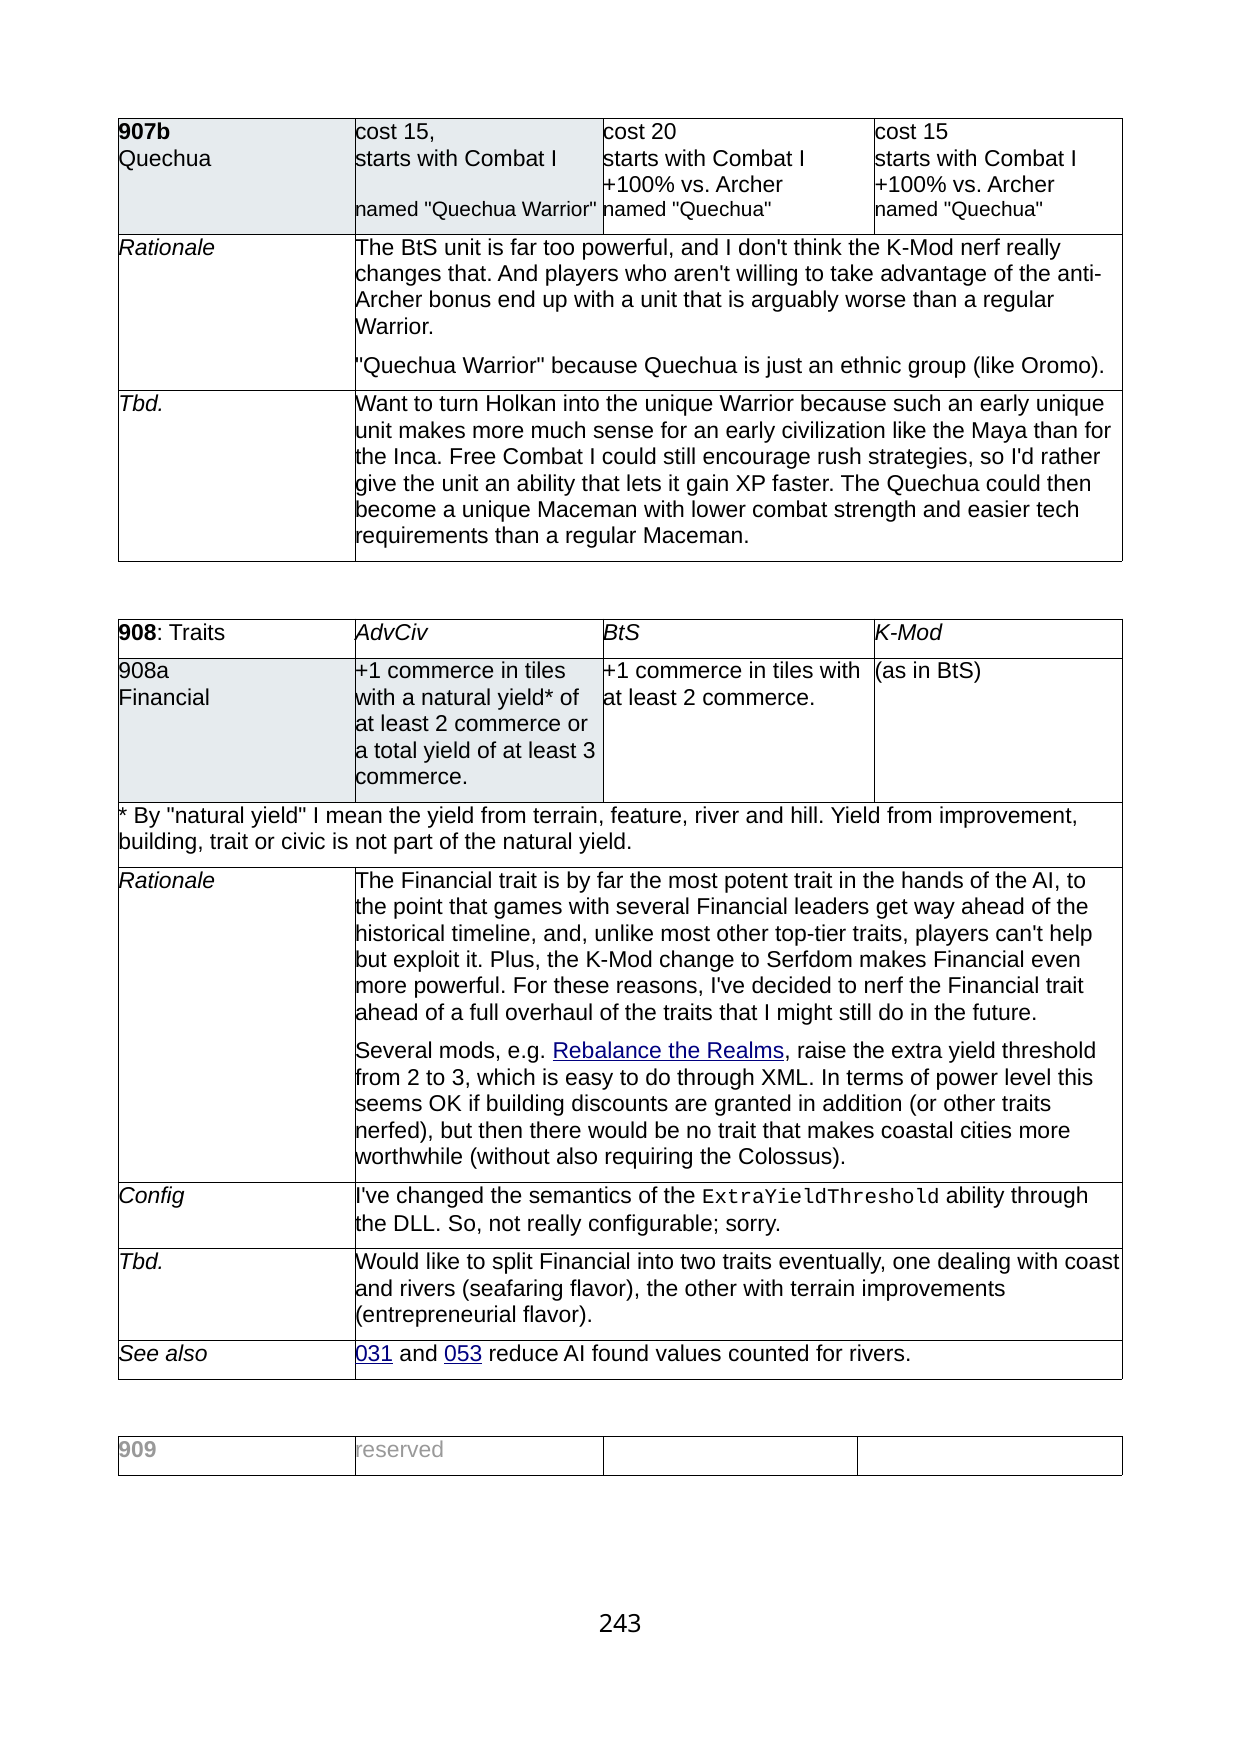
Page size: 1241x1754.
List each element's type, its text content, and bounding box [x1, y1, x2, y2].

table_header 909 [119, 1437, 355, 1475]
table_cell 908a Financial [119, 659, 355, 802]
table_cell Want to turn Holkan into the unique Warrior because such an early unique unit makes more much sense for an early civilization like the Maya than for the Inca. Free Combat I could still encourage rush strategies, so I'd rather give the unit an ability that lets it gain XP faster. The Quechua could then become a unique Maceman with lower combat strength and easier tech requirements than a regular Maceman. [356, 391, 1122, 561]
table_cell 907b Quechua [119, 119, 355, 234]
table_cell Tbd. [119, 1249, 355, 1340]
table_header AdvCiv [356, 620, 603, 657]
table_header 908: Traits [119, 620, 355, 657]
table_cell Rationale [119, 868, 355, 1182]
table_cell cost 15 starts with Combat I +100% vs. Archer named "Quechua" [875, 119, 1122, 234]
table_cell See also [119, 1341, 355, 1379]
table_cell cost 20 starts with Combat I +100% vs. Archer named "Quechua" [604, 119, 874, 234]
table_cell Would like to split Financial into two traits eventually, one dealing with coast and rivers (seafaring flavor), the other with terrain improvements (entrepreneurial flavor). [356, 1249, 1122, 1340]
table_cell Tbd. [119, 391, 355, 561]
table_cell 031 and 053 reduce AI found values counted for rivers. [356, 1341, 1122, 1379]
table_cell cost 15, starts with Combat I named "Quechua Warrior" [356, 119, 603, 234]
table_cell Config [119, 1183, 355, 1248]
table_cell * By "natural yield" I mean the yield from terrain, feature, river and hill. Yield from improvement, building, trait or civic is not part of the natural yield. [119, 803, 1122, 867]
table_header K-Mod [875, 620, 1122, 657]
table_cell The BtS unit is far too powerful, and I don't think the K-Mod nerf really changes that. And players who aren't willing to take advantage of the anti-Archer bonus end up with a unit that is arguably worse than a regular Warrior. "Quechua Warrior" because Quechua is just an ethnic group (like Oromo). [356, 235, 1122, 390]
table_cell (as in BtS) [875, 659, 1122, 802]
table_header [858, 1437, 1122, 1475]
table_header reserved [356, 1437, 603, 1475]
table_cell +1 commerce in tiles with a natural yield* of at least 2 commerce or a total yield of at least 3 commerce. [356, 659, 603, 802]
table_header [604, 1437, 857, 1475]
table_header BtS [604, 620, 874, 657]
table_cell Rationale [119, 235, 355, 390]
table_cell I've changed the semantics of the ExtraYieldThreshold ability through the DLL. So, not really configurable; sorry. [356, 1183, 1122, 1248]
table_cell +1 commerce in tiles with at least 2 commerce. [604, 659, 874, 802]
table_cell The Financial trait is by far the most potent trait in the hands of the AI, to the point that games with several Financial leaders get way ahead of the historical timeline, and, unlike most other top-tier traits, players can't help but exploit it. Plus, the K-Mod change to Serfdom makes Financial even more powerful. For these reasons, I've decided to nerf the Financial trait ahead of a full overhaul of the traits that I might still do in the future. Several mods, e.g. Rebalance the Realms, raise the extra yield threshold from 2 to 3, which is easy to do through XML. In terms of power level this seems OK if building discounts are granted in addition (or other traits nerfed), but then there would be no trait that makes coastal cities more worthwhile (without also requiring the Colossus). [356, 868, 1122, 1182]
